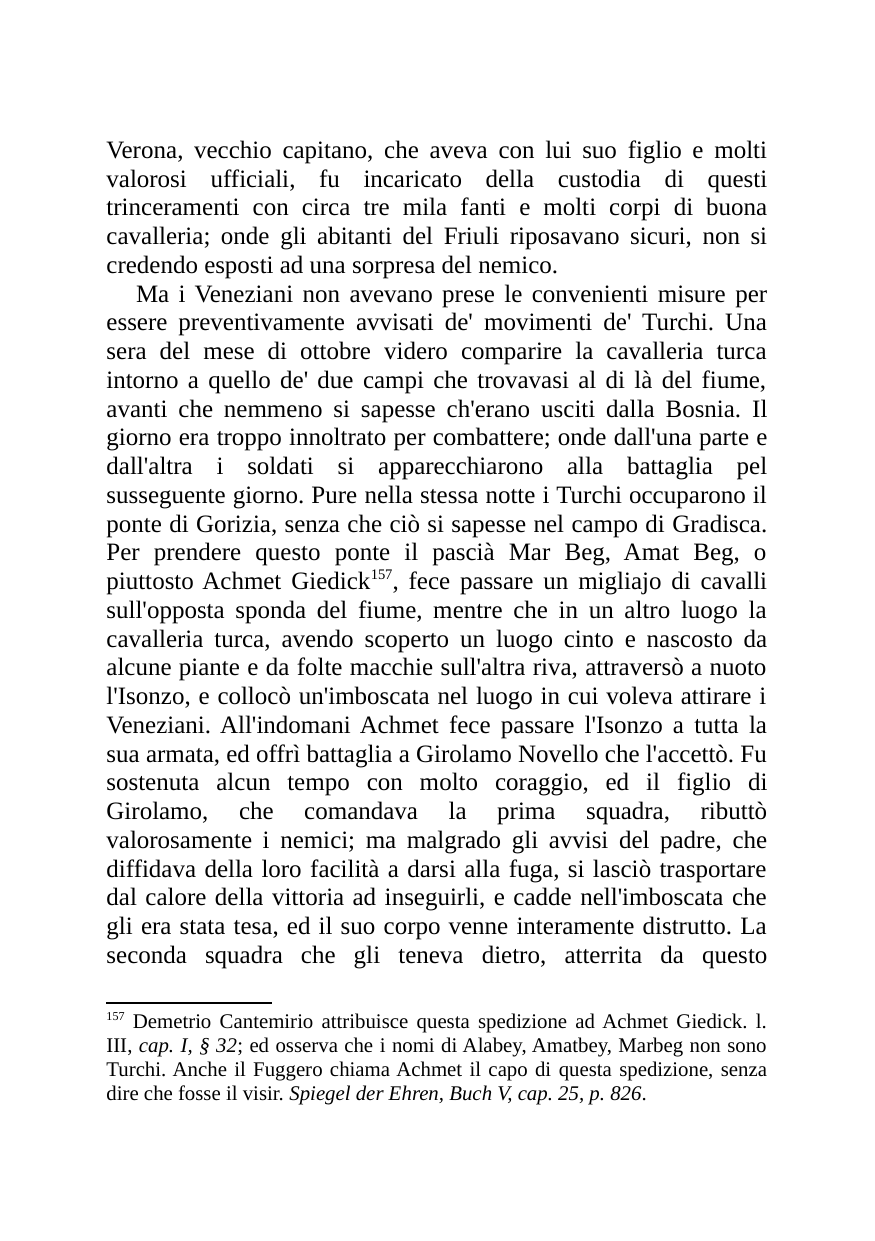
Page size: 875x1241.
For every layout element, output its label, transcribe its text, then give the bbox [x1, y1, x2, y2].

text Ma i Veneziani non avevano prese le convenienti misure per essere preventivamente avvisati de' movimenti de' Turchi. Una sera del mese di ottobre videro comparire la cavalleria turca intorno a quello de' due campi che trovavasi al di là del fiume, avanti che nemmeno si sapesse ch'erano usciti dalla Bosnia. Il giorno era troppo innoltrato per combattere; onde dall'una parte e dall'altra i soldati si apparecchiarono alla battaglia pel susseguente giorno. Pure nella stessa notte i Turchi occuparono il ponte di Gorizia, senza che ciò si sapesse nel campo di Gradisca. Per prendere questo ponte il pascià Mar Beg, Amat Beg, o piuttosto Achmet Giedick, fece passare un migliajo di cavalli sull'opposta sponda del fiume, mentre che in un altro luogo la cavalleria turca, avendo scoperto un luogo cinto e nascosto da alcune piante e da folte macchie sull'altra riva, attraversò a nuoto l'Isonzo, e collocò un'imboscata nel luogo in cui voleva attirare i Veneziani. All'indomani Achmet fece passare l'Isonzo a tutta la sua armata, ed offrì battaglia a Girolamo Novello che l'accettò. Fu sostenuta alcun tempo con molto coraggio, ed il figlio di Girolamo, che comandava la prima squadra, ributtò valorosamente i nemici; ma malgrado gli avvisi del padre, che diffidava della loro facilità a darsi alla fuga, si lasciò trasportare dal calore della vittoria ad inseguirli, e cadde nell'imboscata che gli era stata tesa, ed il suo corpo venne interamente distrutto. La seconda squadra che gli teneva dietro, atterrita da questo [106, 279, 768, 969]
text Verona, vecchio capitano, che aveva con lui suo figlio e molti valorosi ufficiali, fu incaricato della custodia di questi trinceramenti con circa tre mila fanti e molti corpi di buona cavalleria; onde gli abitanti del Friuli riposavano sicuri, non si credendo esposti ad una sorpresa del nemico. [106, 135, 768, 279]
text Demetrio Cantemirio attribuisce questa spedizione ad Achmet Giedick. l. III, cap. I, § 32; ed osserva che i nomi di Alabey, Amatbey, Marbeg non sono Turchi. Anche il Fuggero chiama Achmet il capo di questa spedizione, senza dire che fosse il visir. Spiegel der Ehren, Buch V, cap. 25, p. 826. [106, 1009, 768, 1105]
